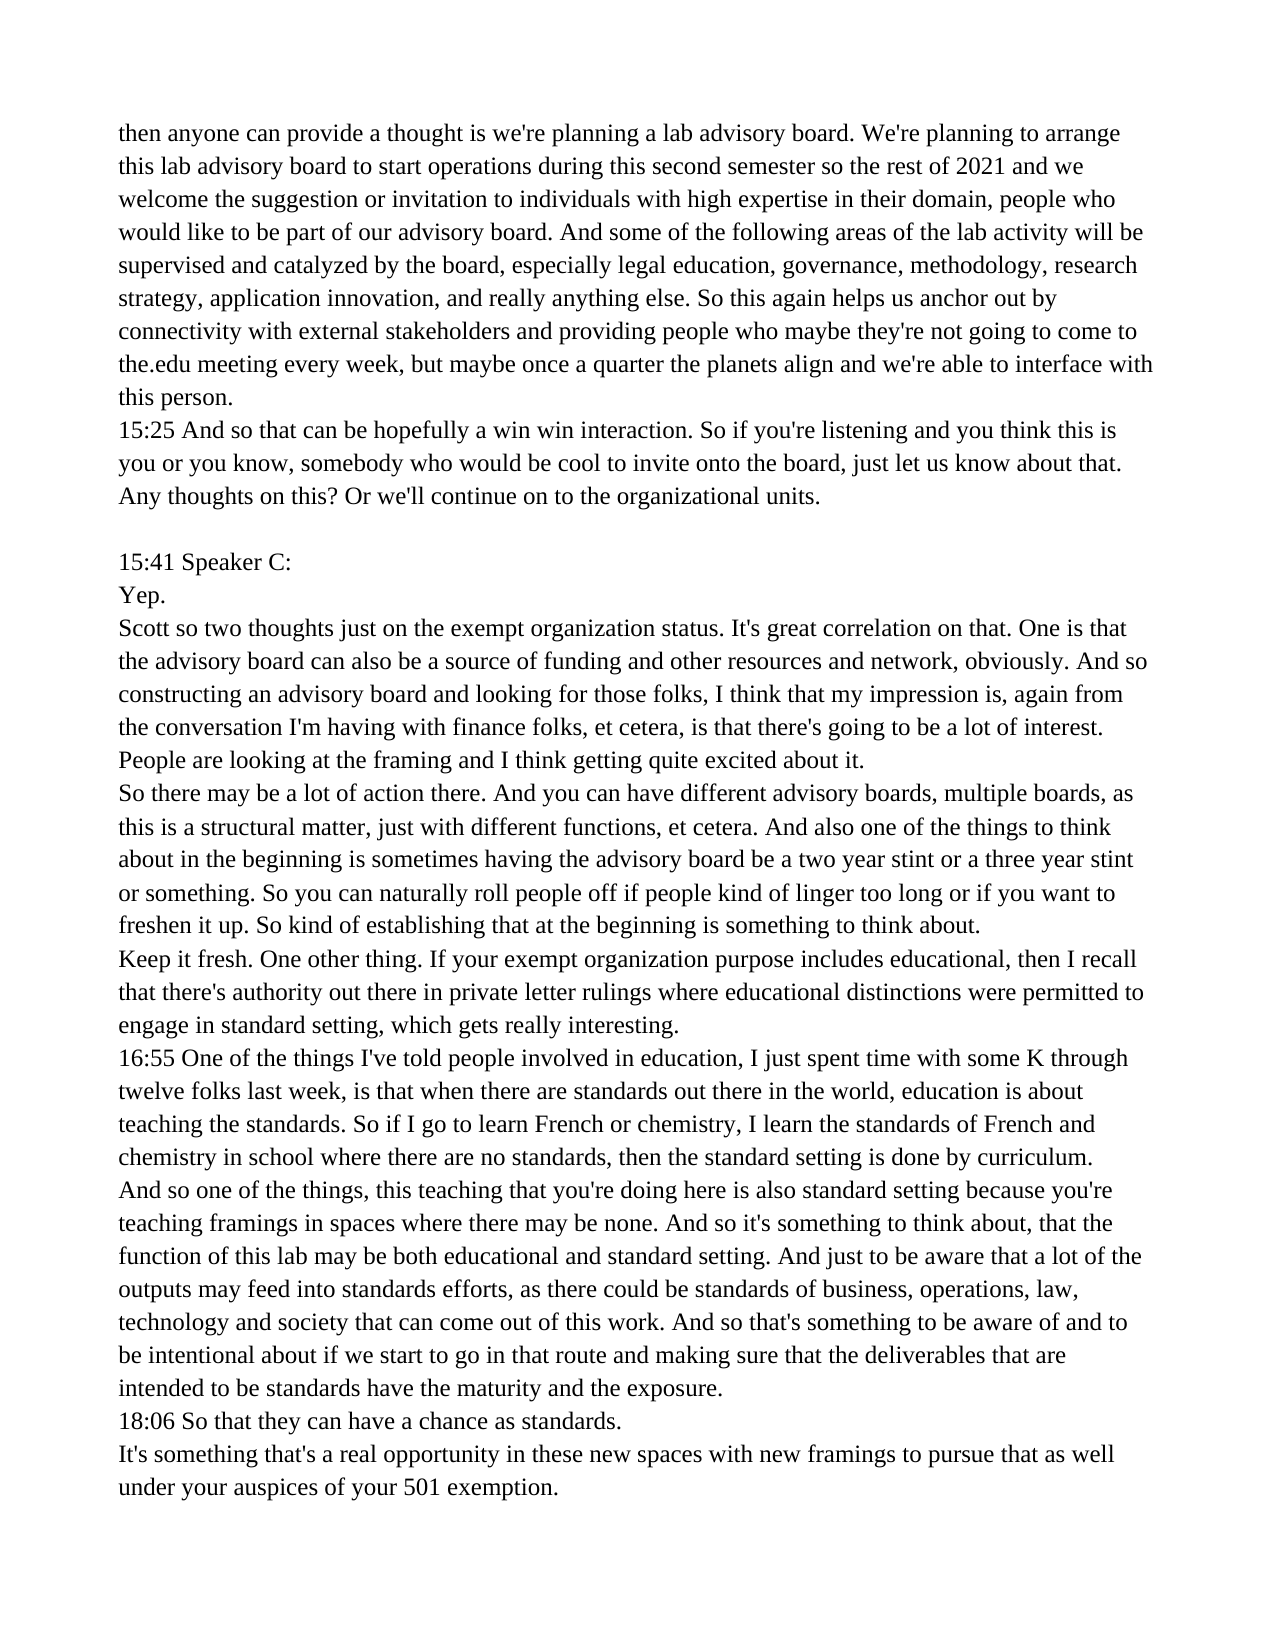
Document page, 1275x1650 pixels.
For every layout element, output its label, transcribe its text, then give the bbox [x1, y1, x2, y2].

text 15:41 Speaker C: [118, 547, 1157, 576]
text Yep. [118, 580, 1157, 609]
text And so one of the things, this teaching that you're doing here is also standard setting because you're teaching framings in spaces where there may be none. And so it's something to think about, that the function of this lab may be both educational and standard setting. And just to be aware that a lot of the outputs may feed into standards efforts, as there could be standards of business, operations, law, technology and society that can come out of this work. And so that's something to be aware of and to be intentional about if we start to go in that route and making sure that the deliverables that are intended to be standards have the maturity and the exposure. [118, 1175, 1157, 1402]
text 16:55 One of the things I've told people involved in education, I just spent time with some K through twelve folks last week, is that when there are standards out there in the world, education is about teaching the standards. So if I go to learn French or chemistry, I learn the standards of French and chemistry in school where there are no standards, then the standard setting is done by curriculum. [118, 1043, 1157, 1171]
text It's something that's a real opportunity in these new spaces with new framings to pursue that as well under your auspices of your 501 exemption. [118, 1439, 1157, 1501]
text 15:25 And so that can be hopefully a win win interaction. So if you're listening and you think this is you or you know, somebody who would be cool to invite onto the board, just let us know about that. Any thoughts on this? Or we'll continue on to the organizational units. [118, 415, 1157, 510]
text Keep it fresh. One other thing. If your exempt organization purpose includes educational, then I recall that there's authority out there in private letter rulings where educational distinctions were permitted to engage in standard setting, which gets really interesting. [118, 944, 1157, 1038]
text 18:06 So that they can have a chance as standards. [118, 1406, 1157, 1435]
text So there may be a lot of action there. And you can have different advisory boards, multiple boards, as this is a structural matter, just with different functions, et cetera. And also one of the things to think about in the beginning is sometimes having the advisory board be a two year stint or a three year stint or something. So you can naturally roll people off if people kind of linger too long or if you want to freshen it up. So kind of establishing that at the beginning is something to think about. [118, 778, 1157, 939]
text then anyone can provide a thought is we're planning a lab advisory board. We're planning to arrange this lab advisory board to start operations during this second semester so the rest of 2021 and we welcome the suggestion or invitation to individuals with high expertise in their domain, people who would like to be part of our advisory board. And some of the following areas of the lab activity will be supervised and catalyzed by the board, especially legal education, governance, methodology, research strategy, application innovation, and really anything else. So this again helps us anchor out by connectivity with external stakeholders and providing people who maybe they're not going to come to the.edu meeting every week, but maybe once a quarter the planets align and we're able to interface with this person. [118, 118, 1157, 411]
text Scott so two thoughts just on the exempt organization status. It's great correlation on that. One is that the advisory board can also be a source of funding and other resources and network, obviously. And so constructing an advisory board and looking for those folks, I think that my impression is, again from the conversation I'm having with finance folks, et cetera, is that there's going to be a lot of interest. People are looking at the framing and I think getting quite excited about it. [118, 613, 1157, 774]
